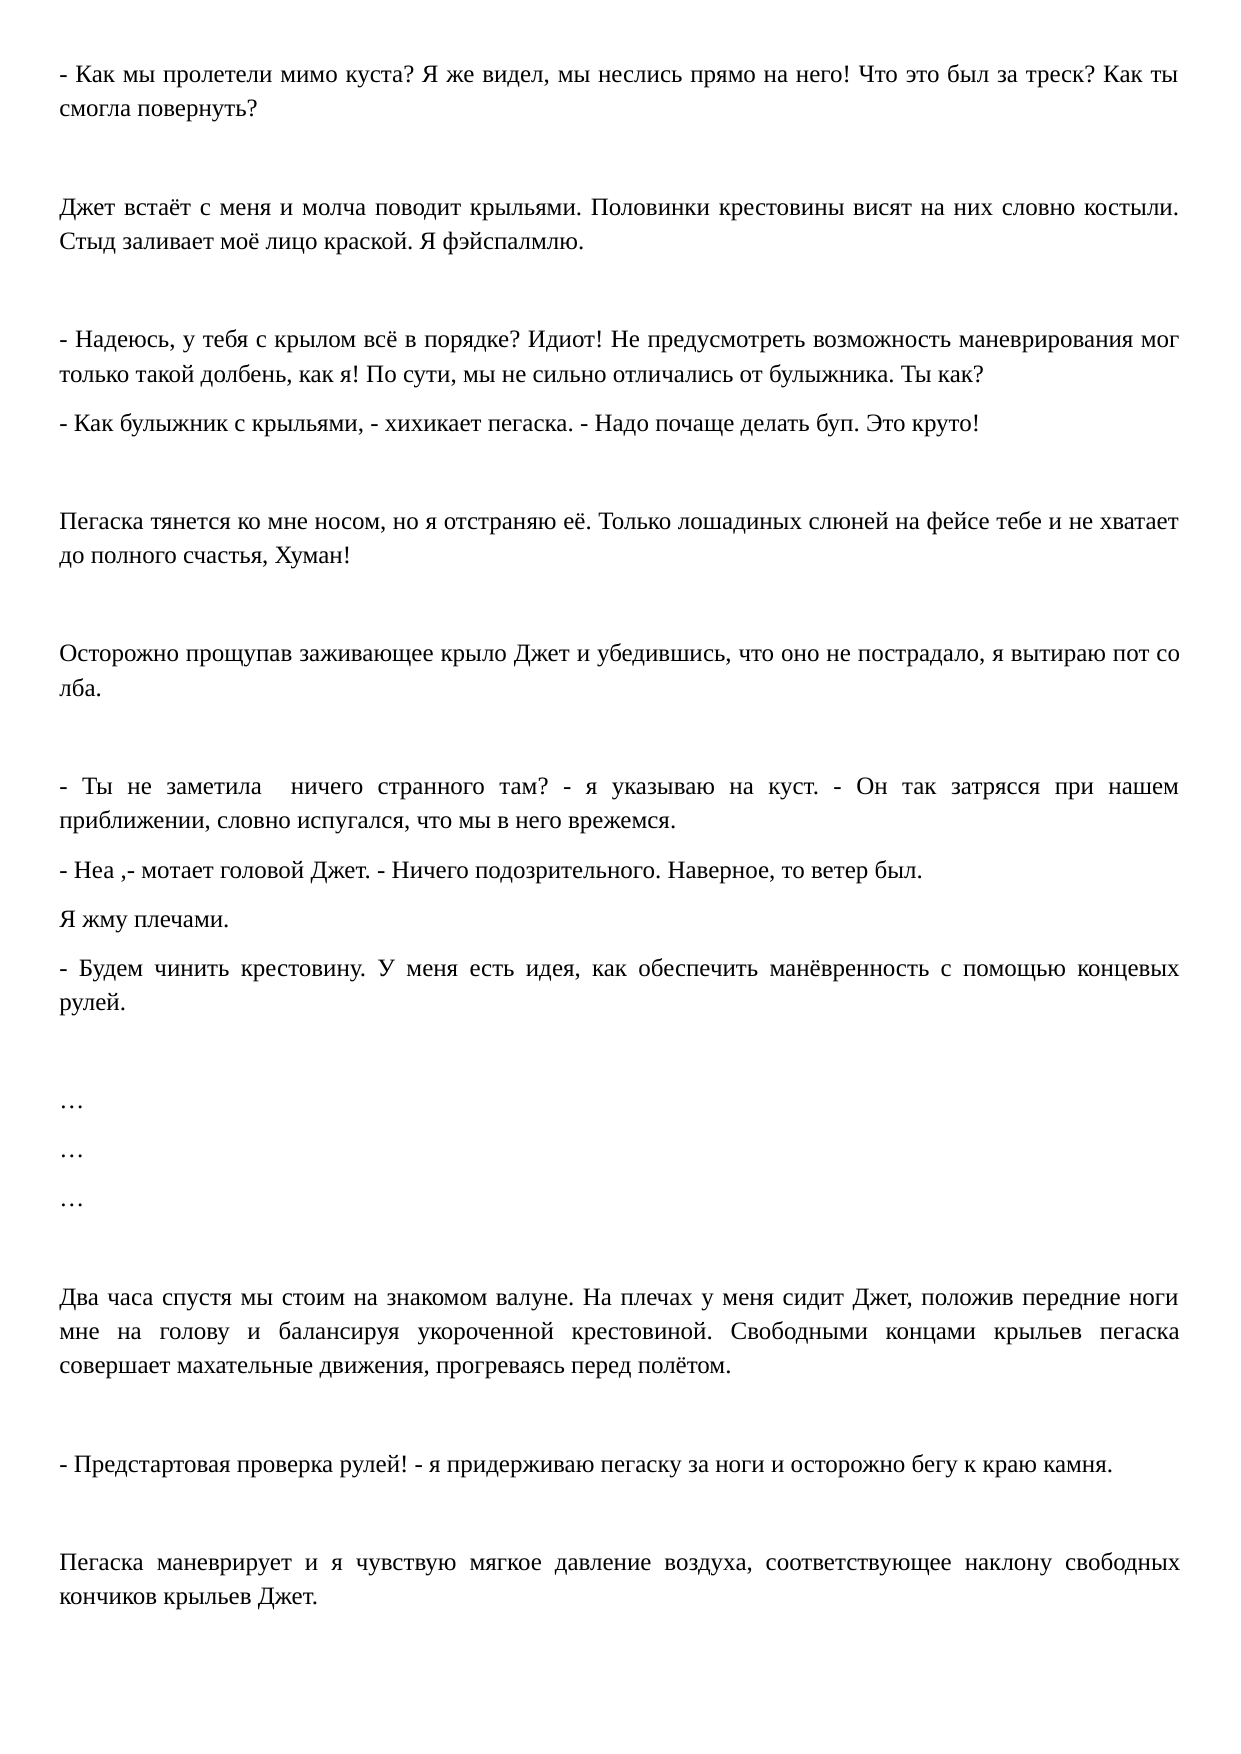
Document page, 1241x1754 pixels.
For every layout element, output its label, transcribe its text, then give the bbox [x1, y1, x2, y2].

text - Как мы пролетели мимо куста? Я же видел, мы неслись прямо на него! Что это был за треск? Как ты смогла повернуть? [59, 59, 1181, 122]
text … [59, 1134, 1181, 1163]
text - Надеюсь, у тебя с крылом всё в порядке? Идиот! Не предусмотреть возможность маневрирования мог только такой долбень, как я! По сути, мы не сильно отличались от булыжника. Ты как? [59, 324, 1181, 387]
text - Ты не заметила ничего странного там? - я указываю на куст. - Он так затрясся при нашем приближении, словно испугался, что мы в него врежемся. [59, 771, 1181, 834]
text - Будем чинить крестовину. У меня есть идея, как обеспечить манёвренность с помощью концевых рулей. [59, 953, 1181, 1016]
text … [59, 1183, 1181, 1212]
text Я жму плечами. [59, 904, 1181, 932]
text Два часа спустя мы стоим на знакомом валуне. На плечах у меня сидит Джет, положив передние ноги мне на голову и балансируя укороченной крестовиной. Свободными концами крыльев пегаска совершает махательные движения, прогреваясь перед полётом. [59, 1282, 1181, 1379]
text Пегаска тянется ко мне носом, но я отстраняю её. Только лошадиных слюней на фейсе тебе и не хватает до полного счастья, Хуман! [59, 506, 1181, 569]
text … [59, 1085, 1181, 1114]
text Джет встаёт с меня и молча поводит крыльями. Половинки крестовины висят на них словно костыли. Стыд заливает моё лицо краской. Я фэйспалмлю. [59, 192, 1181, 255]
text - Предстартовая проверка рулей! - я придерживаю пегаску за ноги и осторожно бегу к краю камня. [59, 1449, 1181, 1477]
text Осторожно прощупав заживающее крыло Джет и убедившись, что оно не пострадало, я вытираю пот со лба. [59, 638, 1181, 702]
text - Как булыжник с крыльями, - хихикает пегаска. - Надо почаще делать буп. Это круто! [59, 408, 1181, 437]
text - Неа ,- мотает головой Джет. - Ничего подозрительного. Наверное, то ветер был. [59, 855, 1181, 883]
text Пегаска маневрирует и я чувствую мягкое давление воздуха, соответствующее наклону свободных кончиков крыльев Джет. [59, 1547, 1181, 1610]
